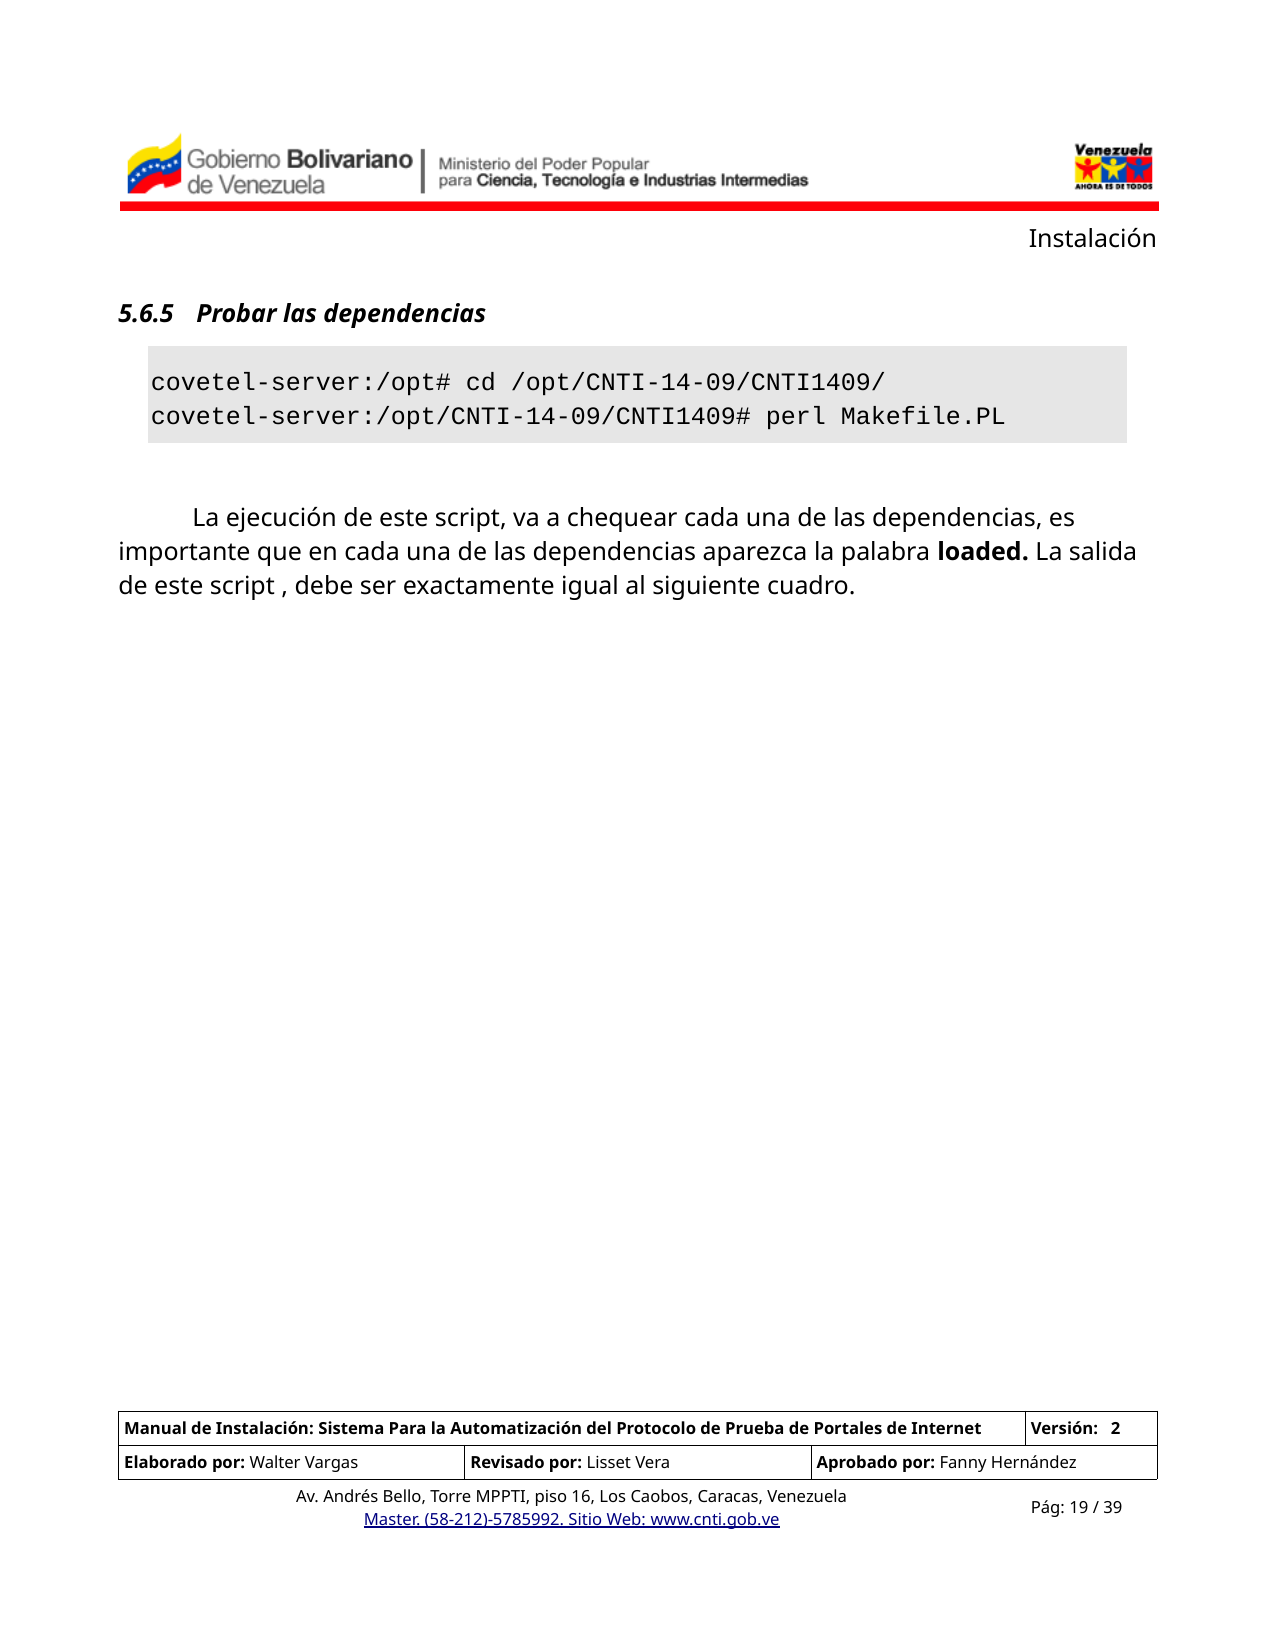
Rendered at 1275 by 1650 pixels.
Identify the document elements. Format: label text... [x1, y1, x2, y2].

picture [120, 125, 1159, 211]
text La ejecución de este script, va a chequear cada una de las dependencias, es importante que en cada una de las dependencias aparezca la palabra loaded. La salida de este script , debe ser exactamente igual al siguiente cuadro. [118, 494, 1157, 602]
text covetel-server:/opt# cd /opt/CNTI-14-09/CNTI1409/ [148, 346, 1127, 398]
subtitle Probar las dependencias [118, 295, 1157, 329]
text covetel-server:/opt/CNTI-14-09/CNTI1409# perl Makefile.PL [148, 398, 1127, 434]
